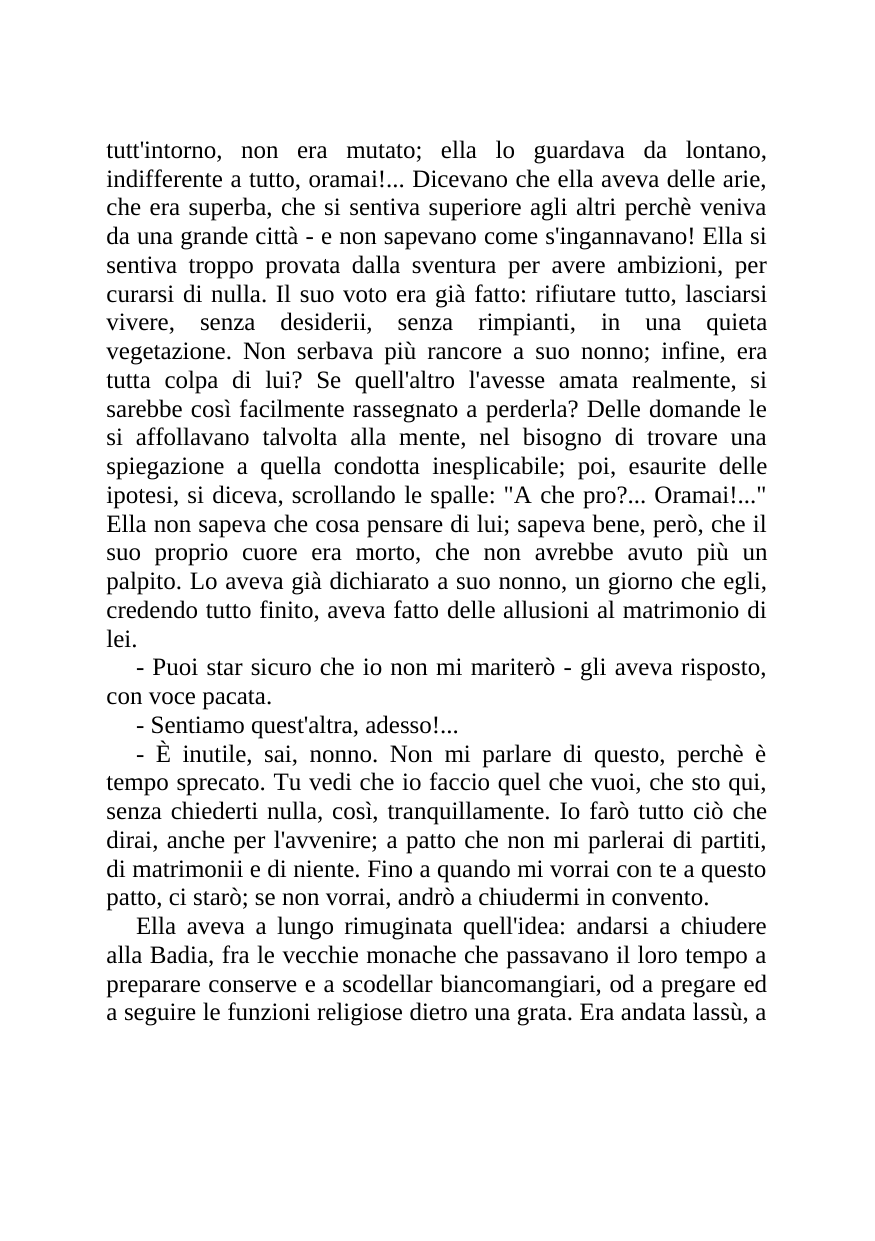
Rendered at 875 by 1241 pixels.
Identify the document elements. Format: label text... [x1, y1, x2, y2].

text tutt'intorno, non era mutato; ella lo guardava da lontano, indifferente a tutto, oramai!... Dicevano che ella aveva delle arie, che era superba, che si sentiva superiore agli altri perchè veniva da una grande città - e non sapevano come s'ingannavano! Ella si sentiva troppo provata dalla sventura per avere ambizioni, per curarsi di nulla. Il suo voto era già fatto: rifiutare tutto, lasciarsi vivere, senza desiderii, senza rimpianti, in una quieta vegetazione. Non serbava più rancore a suo nonno; infine, era tutta colpa di lui? Se quell'altro l'avesse amata realmente, si sarebbe così facilmente rassegnato a perderla? Delle domande le si affollavano talvolta alla mente, nel bisogno di trovare una spiegazione a quella condotta inesplicabile; poi, esaurite delle ipotesi, si diceva, scrollando le spalle: "A che pro?... Oramai!..." Ella non sapeva che cosa pensare di lui; sapeva bene, però, che il suo proprio cuore era morto, che non avrebbe avuto più un palpito. Lo aveva già dichiarato a suo nonno, un giorno che egli, credendo tutto finito, aveva fatto delle allusioni al matrimonio di lei. [106, 135, 768, 652]
text - È inutile, sai, nonno. Non mi parlare di questo, perchè è tempo sprecato. Tu vedi che io faccio quel che vuoi, che sto qui, senza chiederti nulla, così, tranquillamente. Io farò tutto ciò che dirai, anche per l'avvenire; a patto che non mi parlerai di partiti, di matrimonii e di niente. Fino a quando mi vorrai con te a questo patto, ci starò; se non vorrai, andrò a chiudermi in convento. [106, 739, 768, 911]
text Ella aveva a lungo rimuginata quell'idea: andarsi a chiudere alla Badia, fra le vecchie monache che passavano il loro tempo a preparare conserve e a scodellar biancomangiari, od a pregare ed a seguire le funzioni religiose dietro una grata. Era andata lassù, a [106, 911, 768, 1026]
text - Puoi star sicuro che io non mi mariterò - gli aveva risposto, con voce pacata. [106, 652, 768, 710]
text - Sentiamo quest'altra, adesso!... [106, 710, 768, 739]
